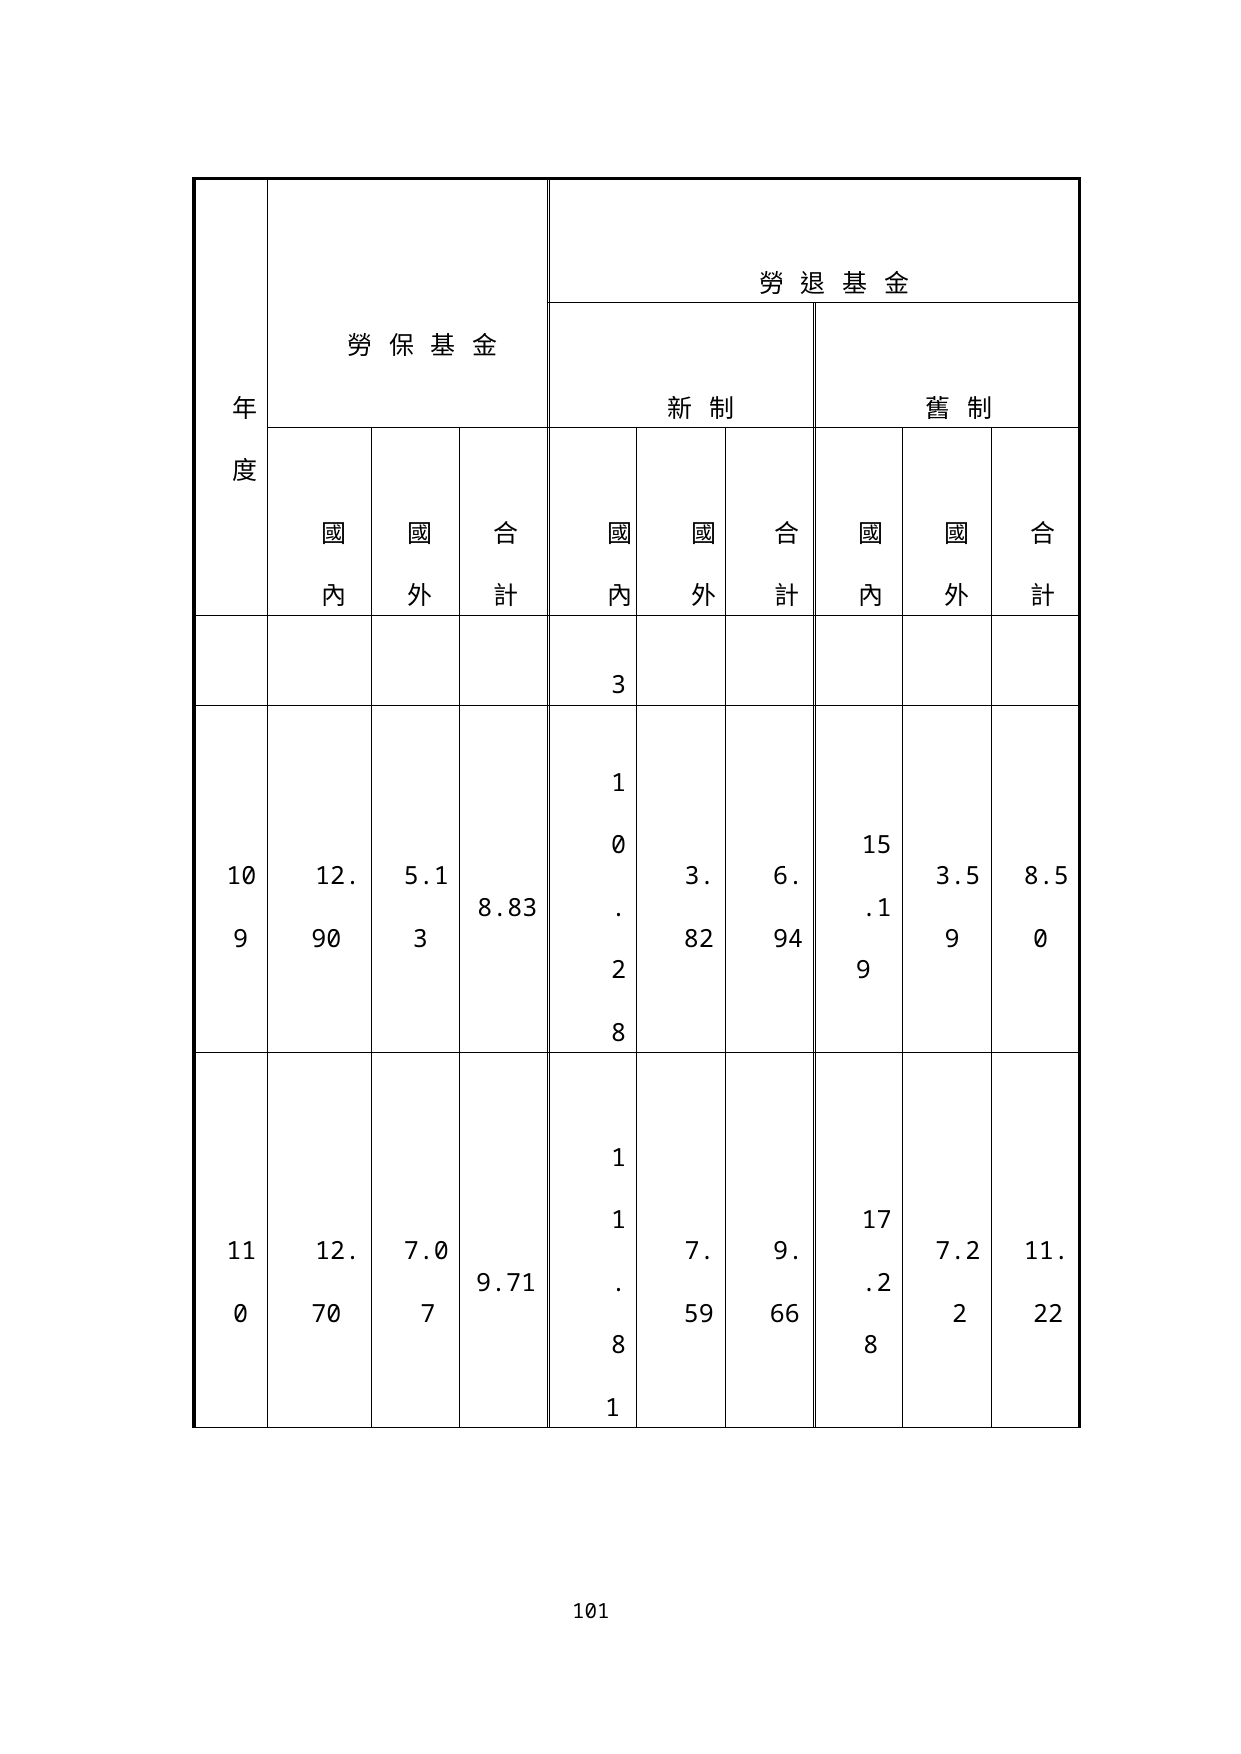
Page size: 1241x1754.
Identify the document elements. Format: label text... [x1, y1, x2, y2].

table_header 勞保基金 [268, 180, 547, 427]
table_cell 舊制 [816, 303, 1078, 427]
table_cell 國內 [816, 428, 902, 615]
table_cell 109 [196, 706, 267, 1052]
table_cell 17.28 [816, 1053, 902, 1427]
table_cell 合計 [726, 428, 813, 615]
table_cell [816, 616, 902, 705]
table_cell [196, 616, 267, 705]
table_cell [726, 616, 813, 705]
table_cell 11.81 [550, 1053, 636, 1427]
table_cell 國內 [268, 428, 371, 615]
table_cell 11.22 [992, 1053, 1078, 1427]
table_cell 合計 [460, 428, 547, 615]
table_cell 國外 [372, 428, 459, 615]
table_cell 3.59 [903, 706, 991, 1052]
table_cell [460, 616, 547, 705]
table_cell 9.71 [460, 1053, 547, 1427]
table_cell 15.19 [816, 706, 902, 1052]
table_cell [903, 616, 991, 705]
table_cell 12.70 [268, 1053, 371, 1427]
table_cell 國外 [637, 428, 725, 615]
table_header 年度 [196, 180, 267, 615]
table_cell 國外 [903, 428, 991, 615]
table_cell [372, 616, 459, 705]
table_header 勞退基金 [550, 180, 1078, 302]
table_cell 12.90 [268, 706, 371, 1052]
table_cell 10.28 [550, 706, 636, 1052]
table_cell 國內 [550, 428, 636, 615]
table_cell 合計 [992, 428, 1078, 615]
table_cell 7.59 [637, 1053, 725, 1427]
table_cell [637, 616, 725, 705]
table_cell 5.13 [372, 706, 459, 1052]
table_cell 3 [550, 616, 636, 705]
table_cell 110 [196, 1053, 267, 1427]
table_cell 9.66 [726, 1053, 813, 1427]
table_cell 6.94 [726, 706, 813, 1052]
table_cell [992, 616, 1078, 705]
table_cell 7.22 [903, 1053, 991, 1427]
table_cell 3.82 [637, 706, 725, 1052]
table_cell 8.50 [992, 706, 1078, 1052]
table_cell 7.07 [372, 1053, 459, 1427]
table_cell 新制 [550, 303, 813, 427]
table_cell [268, 616, 371, 705]
table_cell 8.83 [460, 706, 547, 1052]
